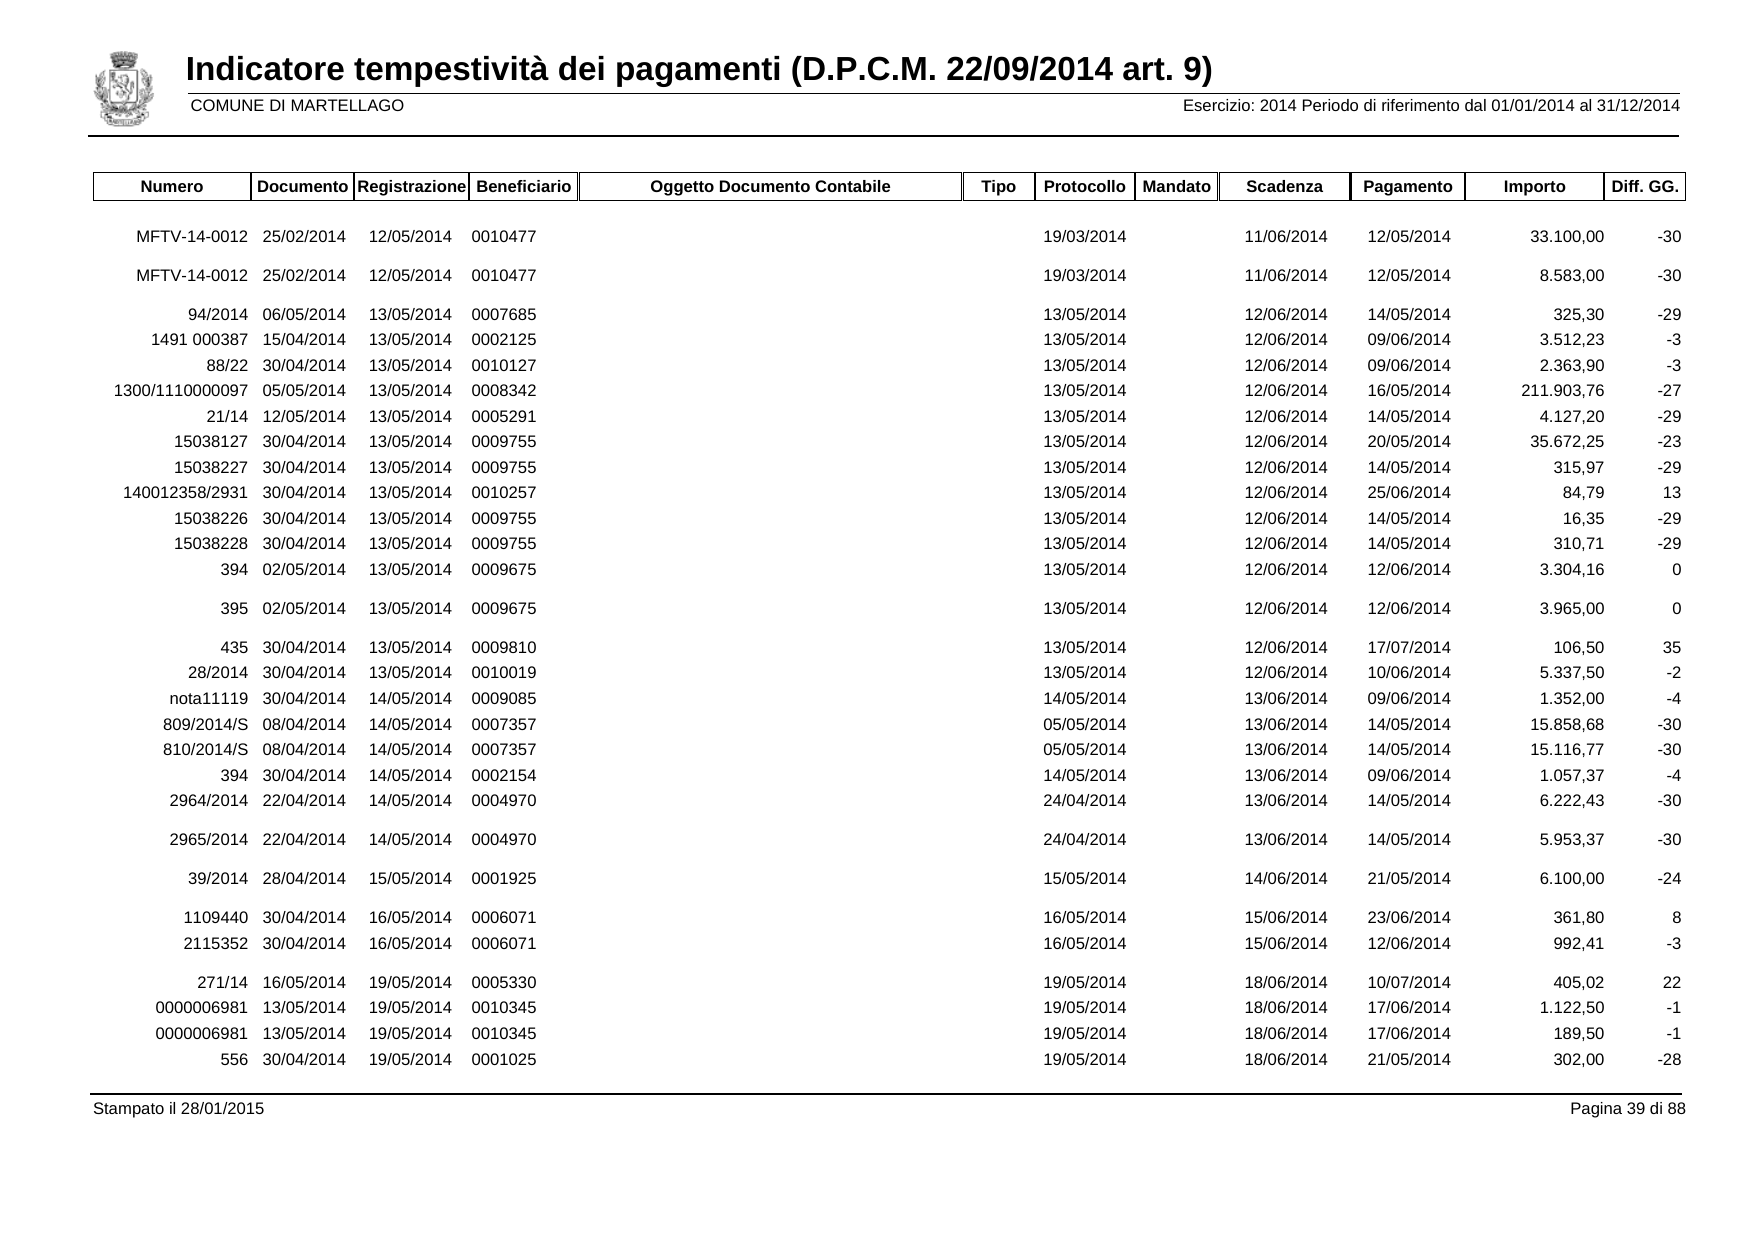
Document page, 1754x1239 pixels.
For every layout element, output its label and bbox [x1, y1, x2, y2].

picture [92, 50, 159, 129]
